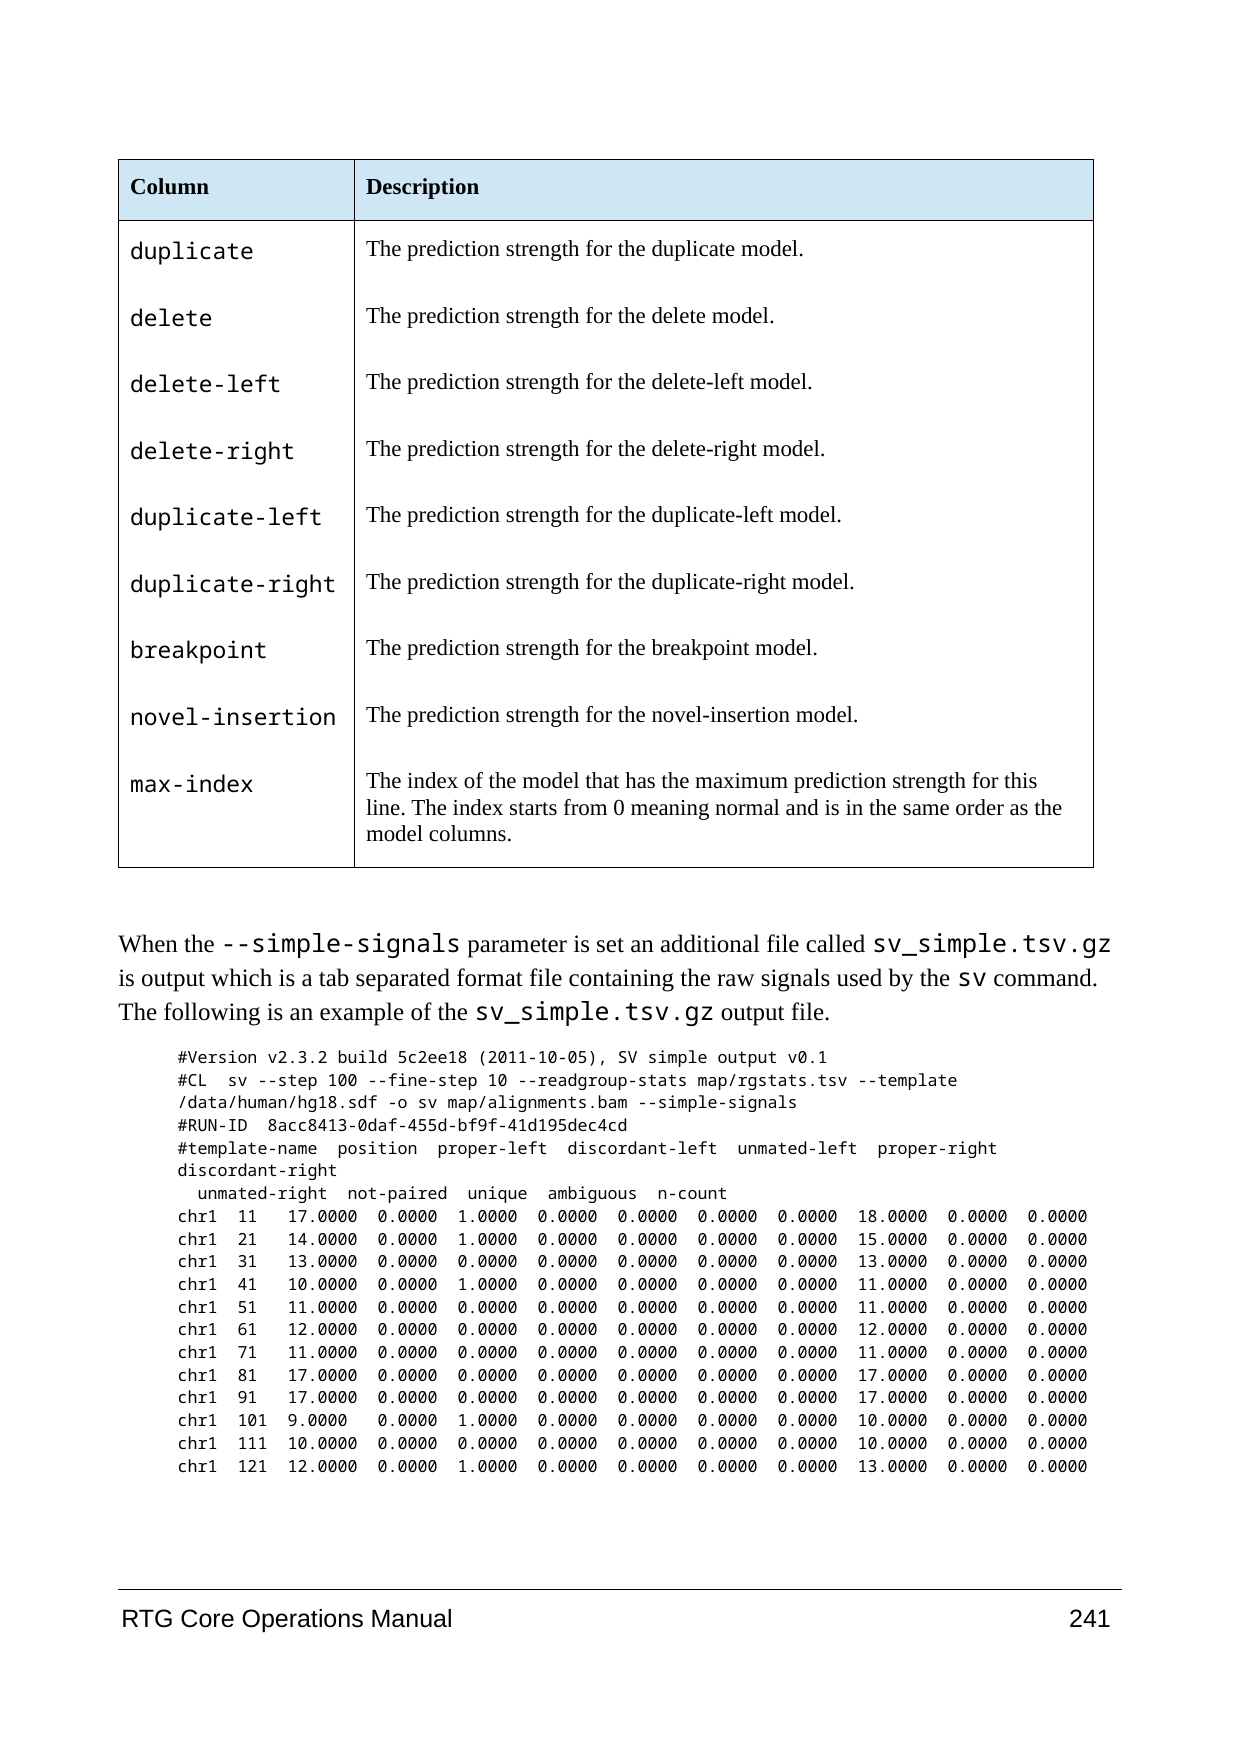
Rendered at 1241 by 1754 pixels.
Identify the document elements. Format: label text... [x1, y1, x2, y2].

text chr1 121 12.0000 0.0000 1.0000 0.0000 0.0000 0.0000 0.0000 13.0000 0.0000 0.0000 [177, 1454, 1122, 1477]
text chr1 101 9.0000 0.0000 1.0000 0.0000 0.0000 0.0000 0.0000 10.0000 0.0000 0.0000 [177, 1409, 1122, 1432]
table_cell novel-insertion [119, 686, 354, 753]
table_cell delete-right [119, 420, 354, 487]
table_cell duplicate-left [119, 487, 354, 553]
table_cell max-index [119, 753, 354, 867]
text chr1 91 17.0000 0.0000 0.0000 0.0000 0.0000 0.0000 0.0000 17.0000 0.0000 0.0000 [177, 1386, 1122, 1409]
text #CL sv --step 100 --fine-step 10 --readgroup-stats map/rgstats.tsv --template /data/human/hg18.sdf -o sv map/alignments.bam --simple-signals [177, 1068, 1122, 1114]
table_cell delete [119, 287, 354, 353]
text chr1 31 13.0000 0.0000 0.0000 0.0000 0.0000 0.0000 0.0000 13.0000 0.0000 0.0000 [177, 1250, 1122, 1273]
table_header Description [355, 160, 1093, 220]
text chr1 41 10.0000 0.0000 1.0000 0.0000 0.0000 0.0000 0.0000 11.0000 0.0000 0.0000 [177, 1273, 1122, 1295]
table_header Column [119, 160, 354, 220]
table_cell The prediction strength for the duplicate-left model. [355, 487, 1093, 553]
table_cell The prediction strength for the delete-right model. [355, 420, 1093, 487]
table_cell The prediction strength for the breakpoint model. [355, 620, 1093, 686]
text chr1 81 17.0000 0.0000 0.0000 0.0000 0.0000 0.0000 0.0000 17.0000 0.0000 0.0000 [177, 1363, 1122, 1386]
text chr1 71 11.0000 0.0000 0.0000 0.0000 0.0000 0.0000 0.0000 11.0000 0.0000 0.0000 [177, 1341, 1122, 1363]
table_cell The index of the model that has the maximum prediction strength for this line. The index starts from 0 meaning normal and is in the same order as the model columns. [355, 753, 1093, 867]
text #template-name position proper-left discordant-left unmated-left proper-right discordant-right unmated-right not-paired unique ambiguous n-count [177, 1136, 1122, 1204]
text When the --simple-signals parameter is set an additional file called sv_simple.tsv.gz is output which is a tab separated format file containing the raw signals used by the sv command. The following is an example of the sv_simple.tsv.gz output file. [118, 926, 1122, 1028]
text #Version v2.3.2 build 5c2ee18 (2011-10-05), SV simple output v0.1 [177, 1046, 1122, 1068]
text chr1 51 11.0000 0.0000 0.0000 0.0000 0.0000 0.0000 0.0000 11.0000 0.0000 0.0000 [177, 1295, 1122, 1318]
text chr1 21 14.0000 0.0000 1.0000 0.0000 0.0000 0.0000 0.0000 15.0000 0.0000 0.0000 [177, 1227, 1122, 1250]
table_cell The prediction strength for the delete model. [355, 287, 1093, 353]
table_cell The prediction strength for the duplicate-right model. [355, 553, 1093, 620]
table_cell The prediction strength for the duplicate model. [355, 221, 1093, 287]
table_cell The prediction strength for the novel-insertion model. [355, 686, 1093, 753]
table_cell breakpoint [119, 620, 354, 686]
text #RUN-ID 8acc8413-0daf-455d-bf9f-41d195dec4cd [177, 1114, 1122, 1136]
table_cell delete-left [119, 354, 354, 420]
text chr1 111 10.0000 0.0000 0.0000 0.0000 0.0000 0.0000 0.0000 10.0000 0.0000 0.0000 [177, 1432, 1122, 1454]
table_cell The prediction strength for the delete-left model. [355, 354, 1093, 420]
text chr1 11 17.0000 0.0000 1.0000 0.0000 0.0000 0.0000 0.0000 18.0000 0.0000 0.0000 [177, 1204, 1122, 1227]
text chr1 61 12.0000 0.0000 0.0000 0.0000 0.0000 0.0000 0.0000 12.0000 0.0000 0.0000 [177, 1318, 1122, 1341]
table_cell duplicate-right [119, 553, 354, 620]
table_cell duplicate [119, 221, 354, 287]
